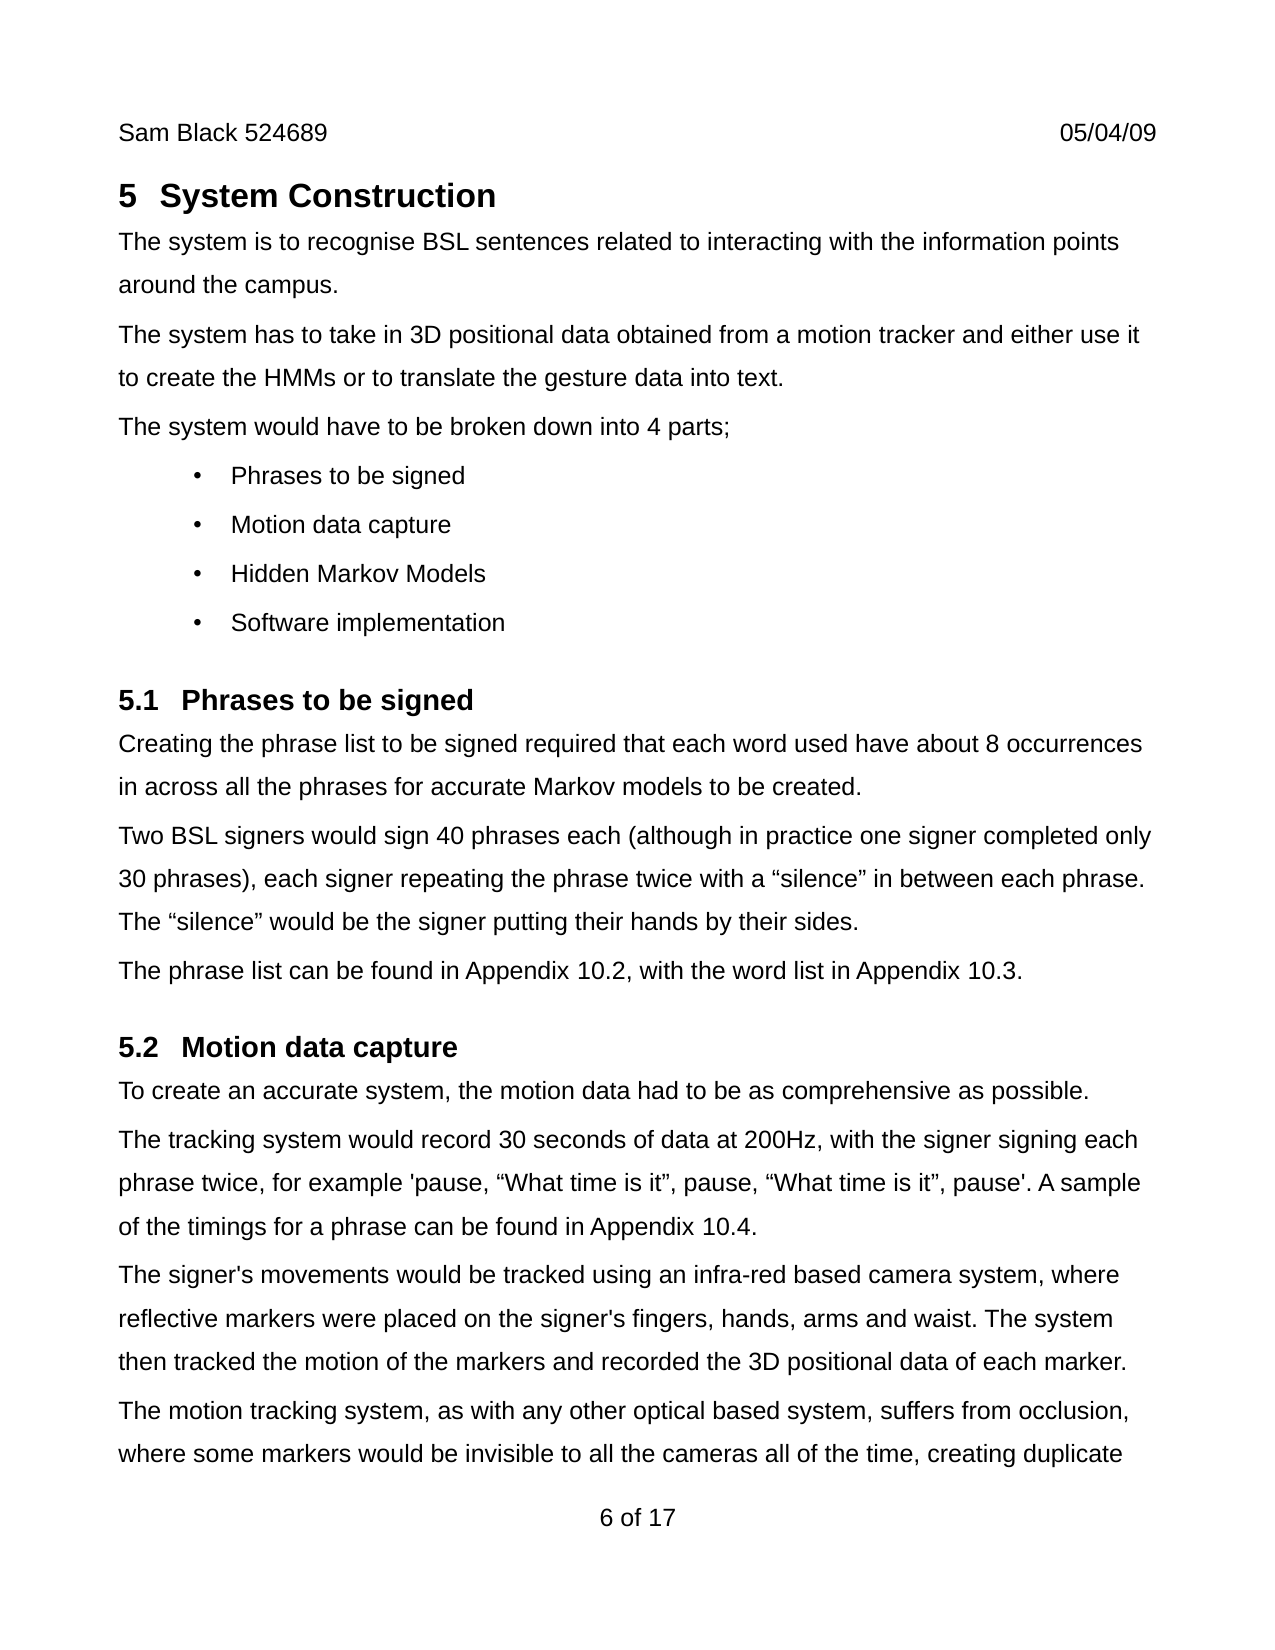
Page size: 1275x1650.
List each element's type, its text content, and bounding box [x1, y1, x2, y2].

text The system would have to be broken down into 4 parts; [118, 412, 1157, 441]
text The phrase list can be found in Appendix 10.2, with the word list in Appendix 10.3. [118, 956, 1157, 985]
subtitle Motion data capture [118, 1030, 1157, 1064]
text To create an accurate system, the motion data had to be as comprehensive as possible. [118, 1076, 1157, 1105]
text The tracking system would record 30 seconds of data at 200Hz, with the signer signing each phrase twice, for example 'pause, “What time is it”, pause, “What time is it”, pause'. A sample of the timings for a phrase can be found in Appendix 10.4. [118, 1125, 1157, 1240]
text The motion tracking system, as with any other optical based system, suffers from occlusion, where some markers would be invisible to all the cameras all of the time, creating duplicate [118, 1396, 1157, 1468]
text Two BSL signers would sign 40 phrases each (although in practice one signer completed only 30 phrases), each signer repeating the phrase twice with a “silence” in between each phrase. The “silence” would be the signer putting their hands by their sides. [118, 821, 1157, 936]
list Hidden Markov Models [193, 559, 1157, 588]
text The system has to take in 3D positional data obtained from a motion tracker and either use it to create the HMMs or to translate the gesture data into text. [118, 319, 1157, 391]
list Software implementation [193, 608, 1157, 637]
text The signer's movements would be tracked using an infra-red based camera system, where reflective markers were placed on the signer's fingers, hands, arms and waist. The system then tracked the motion of the markers and recorded the 3D positional data of each marker. [118, 1261, 1157, 1376]
text Creating the phrase list to be signed required that each word used have about 8 occurrences in across all the phrases for accurate Markov models to be created. [118, 728, 1157, 800]
text The system is to recognise BSL sentences related to interacting with the information points around the campus. [118, 227, 1157, 299]
list Phrases to be signed [193, 461, 1157, 490]
list Motion data capture [193, 510, 1157, 539]
subtitle Phrases to be signed [118, 682, 1157, 716]
subtitle System Construction [118, 176, 1157, 215]
